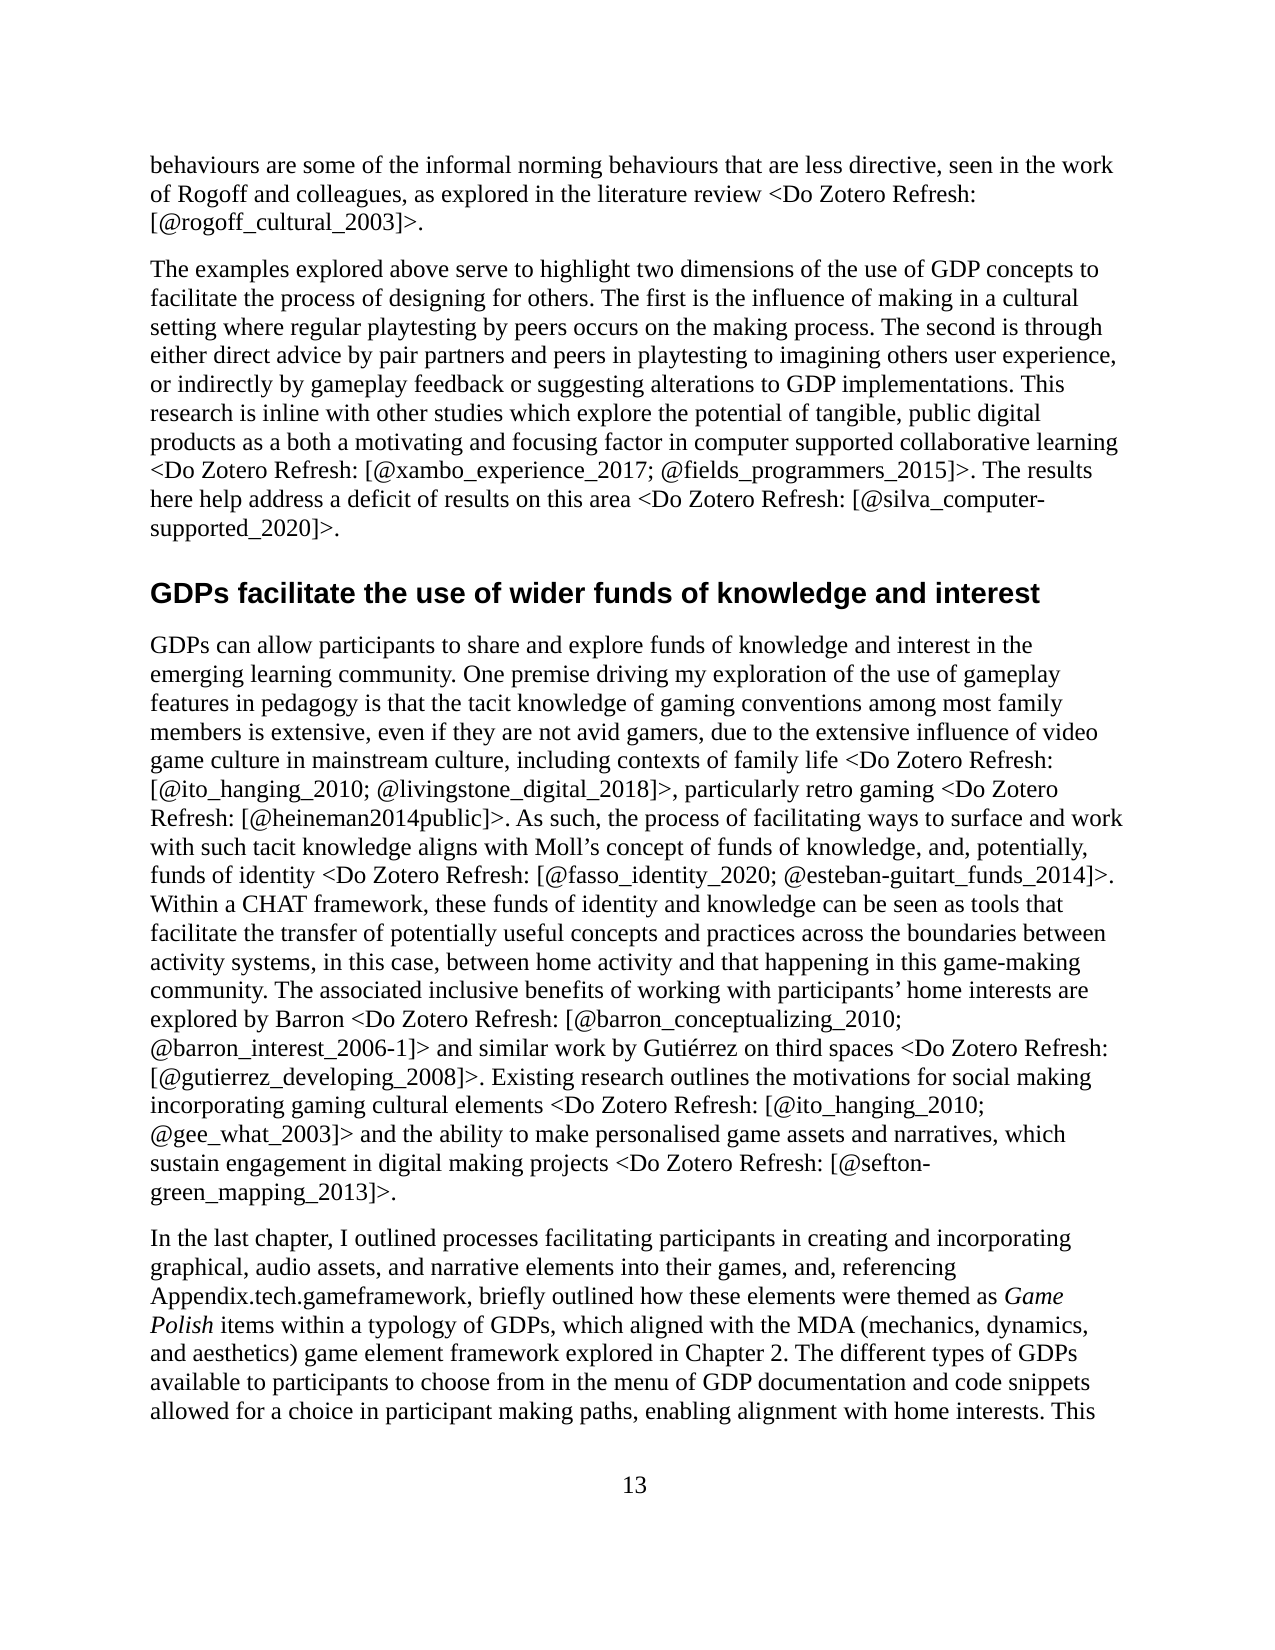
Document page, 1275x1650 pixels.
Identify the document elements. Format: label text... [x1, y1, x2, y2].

text In the last chapter, I outlined processes facilitating participants in creating and incorporating graphical, audio assets, and narrative elements into their games, and, referencing Appendix.tech.gameframework, briefly outlined how these elements were themed as Game Polish items within a typology of GDPs, which aligned with the MDA (mechanics, dynamics, and aesthetics) game element framework explored in Chapter 2. The different types of GDPs available to participants to choose from in the menu of GDP documentation and code snippets allowed for a choice in participant making paths, enabling alignment with home interests. This [150, 1223, 1125, 1425]
subtitle GDPs facilitate the use of wider funds of knowledge and interest [150, 576, 1125, 609]
text The examples explored above serve to highlight two dimensions of the use of GDP concepts to facilitate the process of designing for others. The first is the influence of making in a cultural setting where regular playtesting by peers occurs on the making process. The second is through either direct advice by pair partners and peers in playtesting to imagining others user experience, or indirectly by gameplay feedback or suggesting alterations to GDP implementations. This research is inline with other studies which explore the potential of tangible, public digital products as a both a motivating and focusing factor in computer supported collaborative learning <Do Zotero Refresh: [@xambo_experience_2017; @fields_programmers_2015]>. The results here help address a deficit of results on this area <Do Zotero Refresh: [@silva_computer-supported_2020]>. [150, 254, 1125, 542]
text GDPs can allow participants to share and explore funds of knowledge and interest in the emerging learning community. One premise driving my exploration of the use of gameplay features in pedagogy is that the tacit knowledge of gaming conventions among most family members is extensive, even if they are not avid gamers, due to the extensive influence of video game culture in mainstream culture, including contexts of family life <Do Zotero Refresh: [@ito_hanging_2010; @livingstone_digital_2018]>, particularly retro gaming <Do Zotero Refresh: [@heineman2014public]>. As such, the process of facilitating ways to surface and work with such tacit knowledge aligns with Moll’s concept of funds of knowledge, and, potentially, funds of identity <Do Zotero Refresh: [@fasso_identity_2020; @esteban-guitart_funds_2014]>. Within a CHAT framework, these funds of identity and knowledge can be seen as tools that facilitate the transfer of potentially useful concepts and practices across the boundaries between activity systems, in this case, between home activity and that happening in this game-making community. The associated inclusive benefits of working with participants’ home interests are explored by Barron <Do Zotero Refresh: [@barron_conceptualizing_2010; @barron_interest_2006-1]> and similar work by Gutiérrez on third spaces <Do Zotero Refresh: [@gutierrez_developing_2008]>. Existing research outlines the motivations for social making incorporating gaming cultural elements <Do Zotero Refresh: [@ito_hanging_2010; @gee_what_2003]> and the ability to make personalised game assets and narratives, which sustain engagement in digital making projects <Do Zotero Refresh: [@sefton-green_mapping_2013]>. [150, 631, 1125, 1206]
text behaviours are some of the informal norming behaviours that are less directive, seen in the work of Rogoff and colleagues, as explored in the literature review <Do Zotero Refresh: [@rogoff_cultural_2003]>. [150, 150, 1125, 236]
